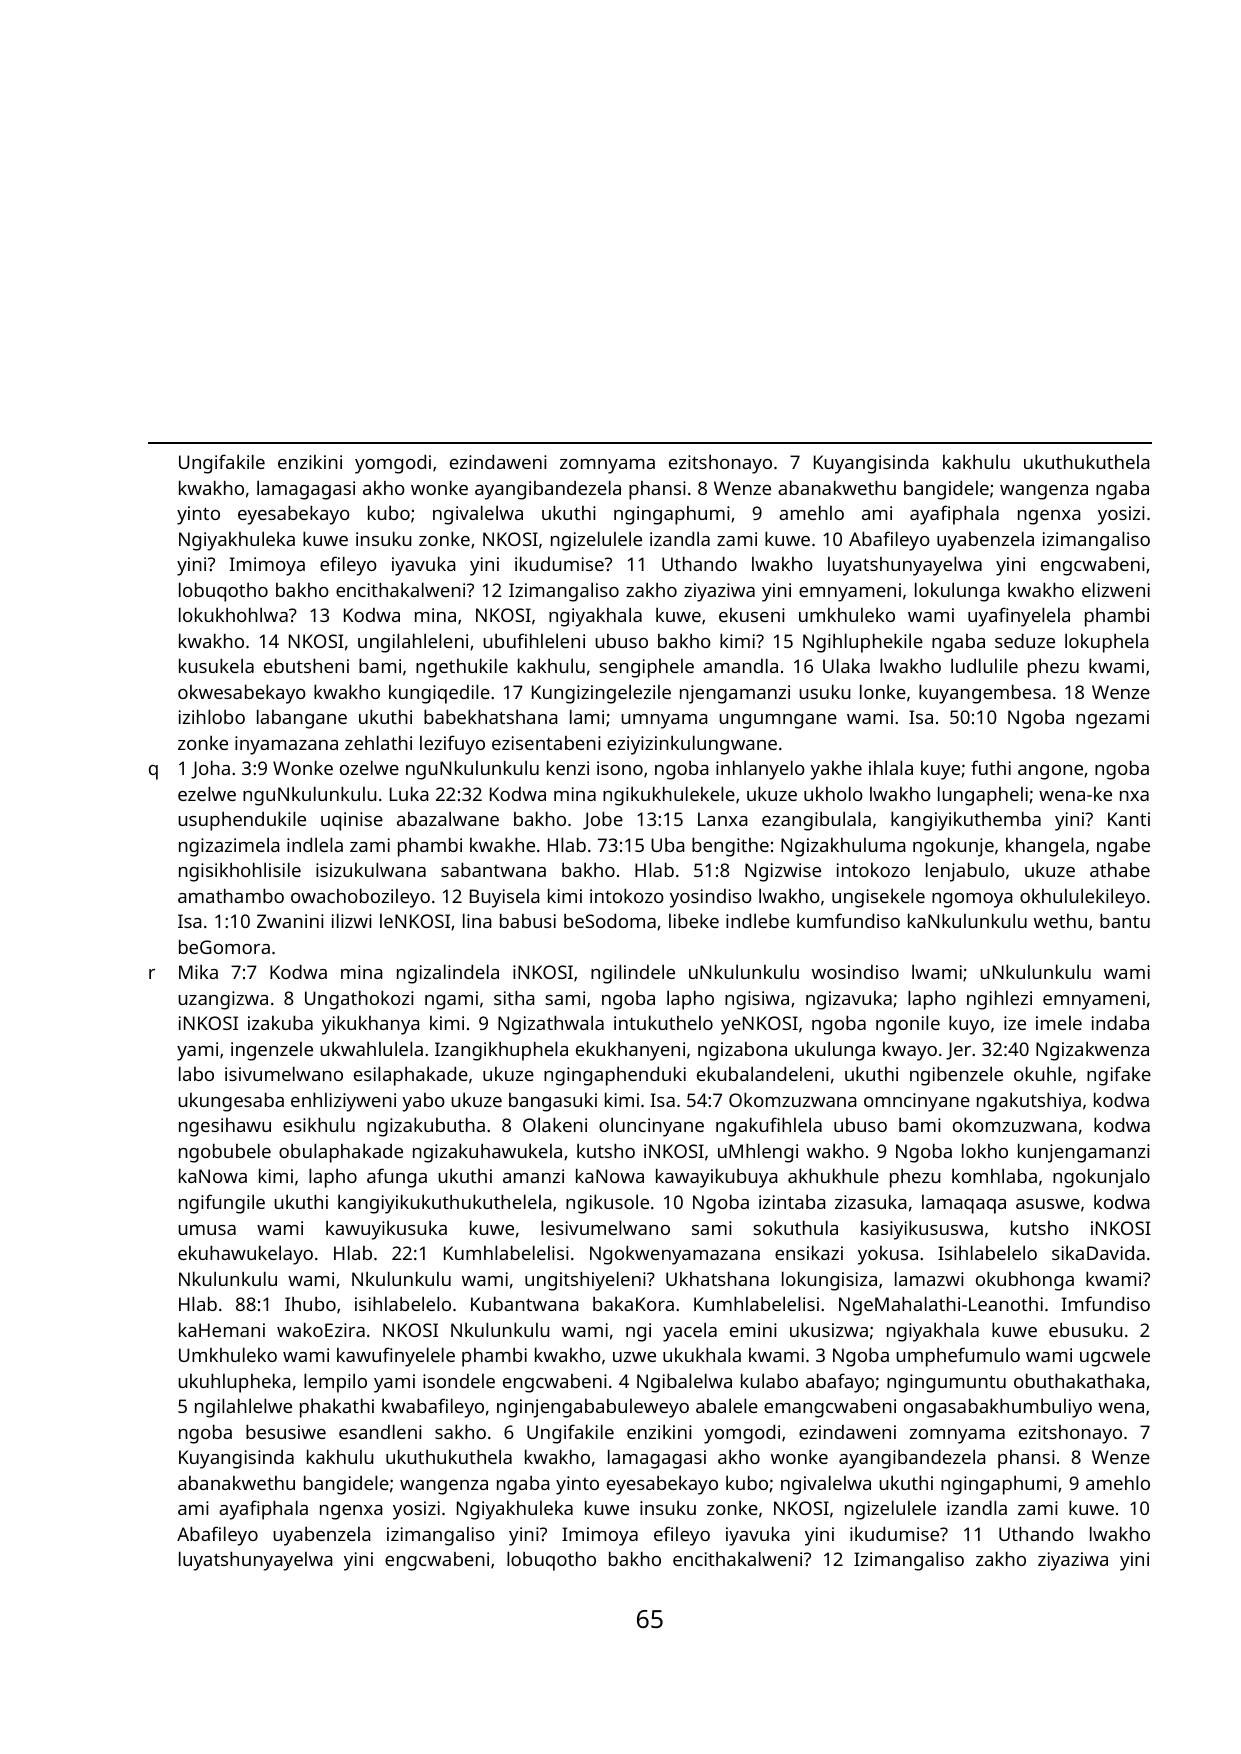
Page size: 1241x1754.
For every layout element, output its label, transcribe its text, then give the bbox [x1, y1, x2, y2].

list Ungifakile enzikini yomgodi, ezindaweni zomnyama ezitshonayo. 7 Kuyangisinda kakhulu ukuthukuthela kwakho, lamagagasi akho wonke ayangibandezela phansi. 8 Wenze abanakwethu bangidele; wangenza ngaba yinto eyesabekayo kubo; ngivalelwa ukuthi ngingaphumi, 9 amehlo ami ayafiphala ngenxa yosizi. Ngiyakhuleka kuwe insuku zonke, NKOSI, ngizelulele izandla zami kuwe. 10 Abafileyo uyabenzela izimangaliso yini? Imimoya efileyo iyavuka yini ikudumise? 11 Uthando lwakho luyatshunyayelwa yini engcwabeni, lobuqotho bakho encithakalweni? 12 Izimangaliso zakho ziyaziwa yini emnyameni, lokulunga kwakho elizweni lokukhohlwa? 13 Kodwa mina, NKOSI, ngiyakhala kuwe, ekuseni umkhuleko wami uyafinyelela phambi kwakho. 14 NKOSI, ungilahleleni, ubufihleleni ubuso bakho kimi? 15 Ngihluphekile ngaba seduze lokuphela kusukela ebutsheni bami, ngethukile kakhulu, sengiphele amandla. 16 Ulaka lwakho ludlulile phezu kwami, okwesabekayo kwakho kungiqedile. 17 Kungizingelezile njengamanzi usuku lonke, kuyangembesa. 18 Wenze izihlobo labangane ukuthi babekhatshana lami; umnyama ungumngane wami. Isa. 50:10 Ngoba ngezami zonke inyamazana zehlathi lezifuyo ezisentabeni eziyizinkulungwane. [148, 449, 1152, 756]
list 1 Joha. 3:9 Wonke ozelwe nguNkulunkulu kenzi isono, ngoba inhlanyelo yakhe ihlala kuye; futhi angone, ngoba ezelwe nguNkulunkulu. Luka 22:32 Kodwa mina ngikukhulekele, ukuze ukholo lwakho lungapheli; wena-ke nxa usuphendukile uqinise abazalwane bakho. Jobe 13:15 Lanxa ezangibulala, kangiyikuthemba yini? Kanti ngizazimela indlela zami phambi kwakhe. Hlab. 73:15 Uba bengithe: Ngizakhuluma ngokunje, khangela, ngabe ngisikhohlisile isizukulwana sabantwana bakho. Hlab. 51:8 Ngizwise intokozo lenjabulo, ukuze athabe amathambo owachobozileyo. 12 Buyisela kimi intokozo yosindiso lwakho, ungisekele ngomoya okhululekileyo. Isa. 1:10 Zwanini ilizwi leNKOSI, lina babusi beSodoma, libeke indlebe kumfundiso kaNkulunkulu wethu, bantu beGomora. [148, 756, 1152, 960]
list Mika 7:7 Kodwa mina ngizalindela iNKOSI, ngilindele uNkulunkulu wosindiso lwami; uNkulunkulu wami uzangizwa. 8 Ungathokozi ngami, sitha sami, ngoba lapho ngisiwa, ngizavuka; lapho ngihlezi emnyameni, iNKOSI izakuba yikukhanya kimi. 9 Ngizathwala intukuthelo yeNKOSI, ngoba ngonile kuyo, ize imele indaba yami, ingenzele ukwahlulela. Izangikhuphela ekukhanyeni, ngizabona ukulunga kwayo. Jer. 32:40 Ngizakwenza labo isivumelwano esilaphakade, ukuze ngingaphenduki ekubalandeleni, ukuthi ngibenzele okuhle, ngifake ukungesaba enhliziyweni yabo ukuze bangasuki kimi. Isa. 54:7 Okomzuzwana omncinyane ngakutshiya, kodwa ngesihawu esikhulu ngizakubutha. 8 Olakeni oluncinyane ngakufihlela ubuso bami okomzuzwana, kodwa ngobubele obulaphakade ngizakuhawukela, kutsho iNKOSI, uMhlengi wakho. 9 Ngoba lokho kunjengamanzi kaNowa kimi, lapho afunga ukuthi amanzi kaNowa kawayikubuya akhukhule phezu komhlaba, ngokunjalo ngifungile ukuthi kangiyikukuthukuthelela, ngikusole. 10 Ngoba izintaba zizasuka, lamaqaqa asuswe, kodwa umusa wami kawuyikusuka kuwe, lesivumelwano sami sokuthula kasiyikususwa, kutsho iNKOSI ekuhawukelayo. Hlab. 22:1 Kumhlabelelisi. Ngokwenyamazana ensikazi yokusa. Isihlabelelo sikaDavida. Nkulunkulu wami, Nkulunkulu wami, ungitshiyeleni? Ukhatshana lokungisiza, lamazwi okubhonga kwami? Hlab. 88:1 Ihubo, isihlabelelo. Kubantwana bakaKora. Kumhlabelelisi. NgeMahalathi-Leanothi. Imfundiso kaHemani wakoEzira. NKOSI Nkulunkulu wami, ngi yacela emini ukusizwa; ngiyakhala kuwe ebusuku. 2 Umkhuleko wami kawufinyelele phambi kwakho, uzwe ukukhala kwami. 3 Ngoba umphefumulo wami ugcwele ukuhlupheka, lempilo yami isondele engcwabeni. 4 Ngibalelwa kulabo abafayo; ngingumuntu obuthakathaka, 5 ngilahlelwe phakathi kwabafileyo, nginjengababuleweyo abalele emangcwabeni ongasabakhumbuliyo wena, ngoba besusiwe esandleni sakho. 6 Ungifakile enzikini yomgodi, ezindaweni zomnyama ezitshonayo. 7 Kuyangisinda kakhulu ukuthukuthela kwakho, lamagagasi akho wonke ayangibandezela phansi. 8 Wenze abanakwethu bangidele; wangenza ngaba yinto eyesabekayo kubo; ngivalelwa ukuthi ngingaphumi, 9 amehlo ami ayafiphala ngenxa yosizi. Ngiyakhuleka kuwe insuku zonke, NKOSI, ngizelulele izandla zami kuwe. 10 Abafileyo uyabenzela izimangaliso yini? Imimoya efileyo iyavuka yini ikudumise? 11 Uthando lwakho luyatshunyayelwa yini engcwabeni, lobuqotho bakho encithakalweni? 12 Izimangaliso zakho ziyaziwa yini [148, 960, 1152, 1572]
